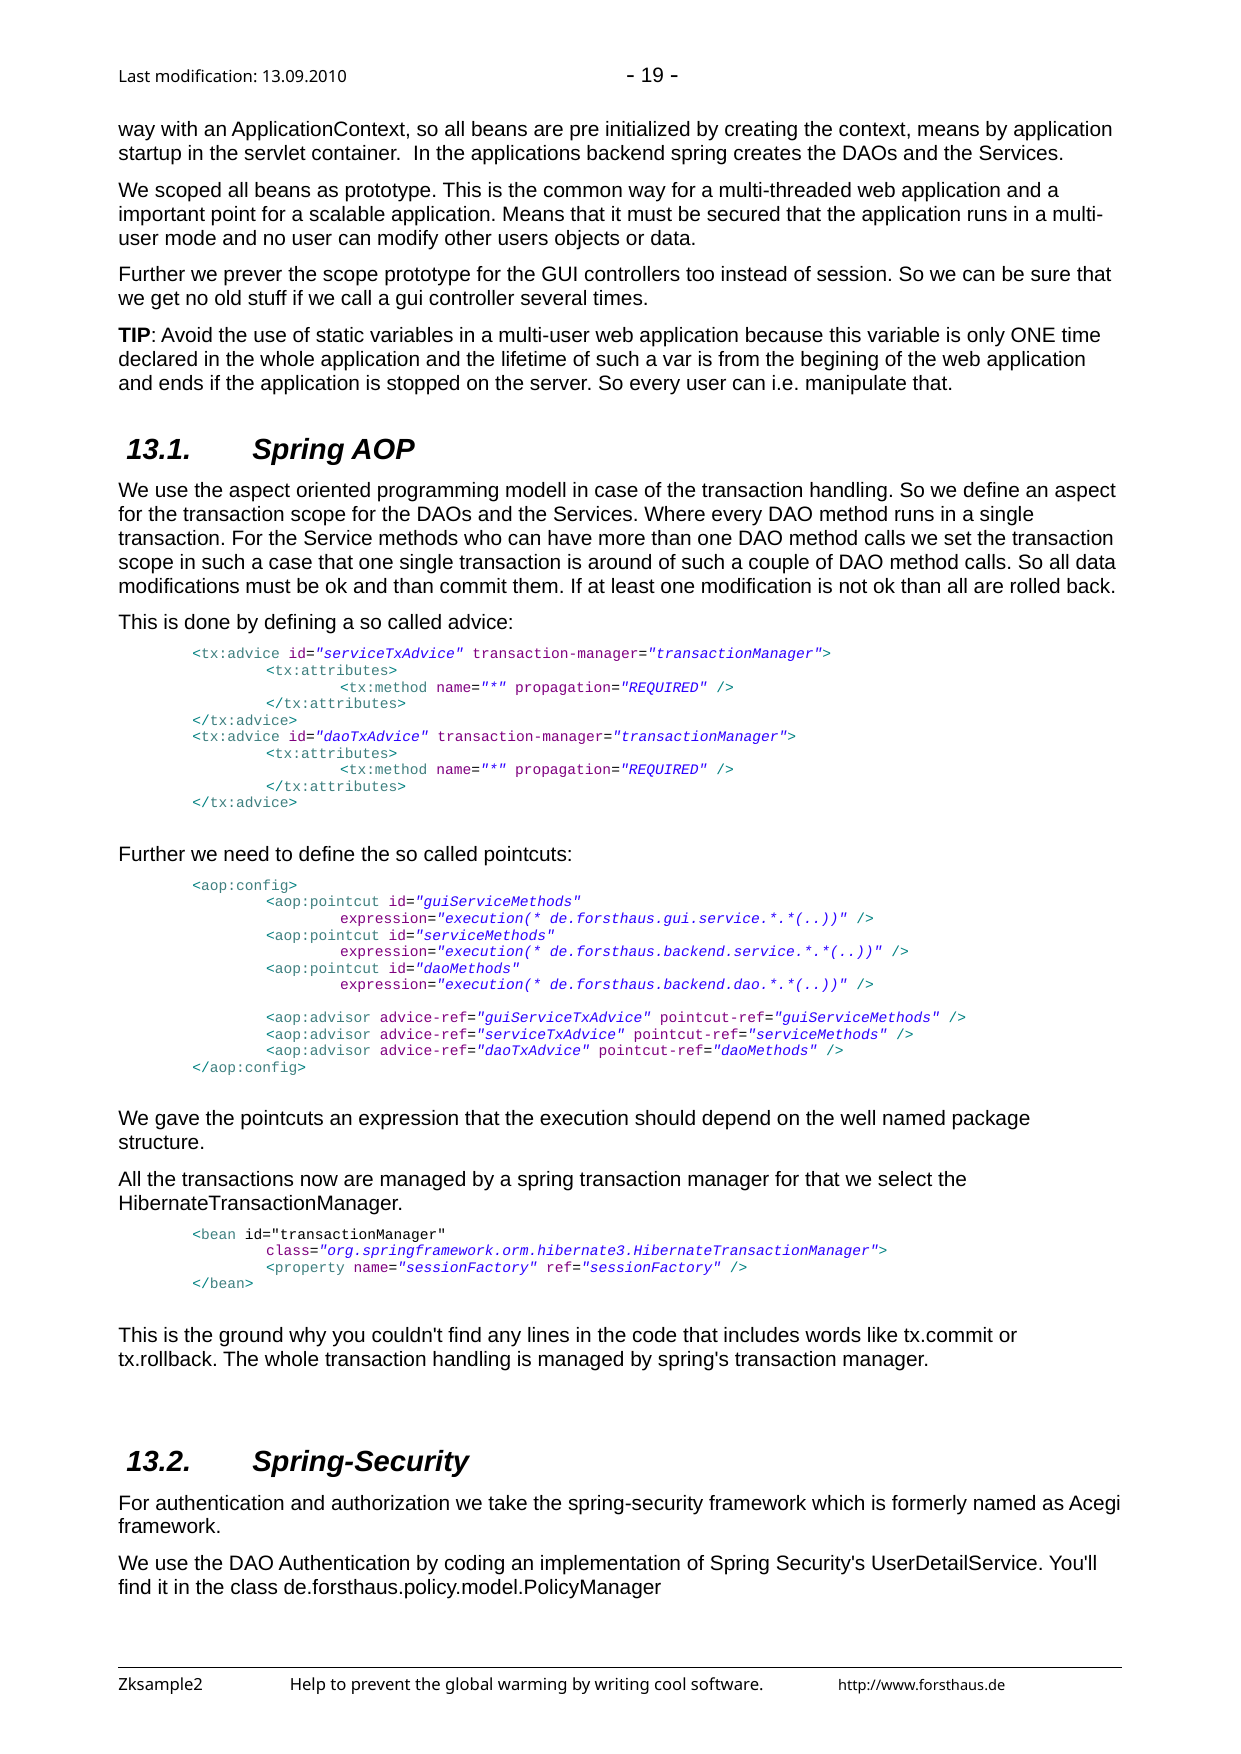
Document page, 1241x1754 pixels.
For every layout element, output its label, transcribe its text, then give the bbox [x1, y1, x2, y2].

text <bean id="transactionManager" [118, 1227, 1122, 1243]
text This is the ground why you couldn't find any lines in the code that includes words like tx.commit or tx.rollback. The whole transaction handling is managed by spring's transaction manager. [118, 1322, 1122, 1370]
text We use the DAO Authentication by coding an implementation of Spring Security's UserDetailService. You'll find it in the class de.forsthaus.policy.model.PolicyManager [118, 1551, 1122, 1599]
text <aop:pointcut id="guiServiceMethods" [118, 894, 1122, 911]
text We scoped all beans as prototype. This is the common way for a multi-threaded web application and a important point for a scalable application. Means that it must be secured that the application runs in a multi-user mode and no user can modify other users objects or data. [118, 178, 1122, 249]
text </tx:advice> [118, 713, 1122, 729]
text <tx:method name="*" propagation="REQUIRED" /> [118, 763, 1122, 779]
text </bean> [118, 1277, 1122, 1293]
text </aop:config> [118, 1060, 1122, 1077]
subtitle Spring AOP [118, 432, 1122, 465]
text </tx:advice> [118, 796, 1122, 812]
text <tx:advice id="daoTxAdvice" transaction-manager="transactionManager"> [118, 729, 1122, 746]
text expression="execution(* de.forsthaus.backend.dao.*.*(..))" /> [118, 977, 1122, 994]
subtitle Spring-Security [118, 1444, 1122, 1478]
text We gave the pointcuts an expression that the execution should depend on the well named package structure. [118, 1106, 1122, 1154]
text Further we need to define the so called pointcuts: [118, 842, 1122, 866]
text All the transactions now are managed by a spring transaction manager for that we select the HibernateTransactionManager. [118, 1166, 1122, 1214]
text <property name="sessionFactory" ref="sessionFactory" /> [118, 1260, 1122, 1277]
text <tx:method name="*" propagation="REQUIRED" /> [118, 680, 1122, 696]
text expression="execution(* de.forsthaus.gui.service.*.*(..))" /> [118, 911, 1122, 928]
text <tx:attributes> [118, 746, 1122, 763]
text <tx:attributes> [118, 663, 1122, 680]
text </tx:attributes> [118, 696, 1122, 713]
text </tx:attributes> [118, 779, 1122, 796]
text <aop:config> [118, 878, 1122, 894]
text way with an ApplicationContext, so all beans are pre initialized by creating the context, means by application startup in the servlet container. In the applications backend spring creates the DAOs and the Services. [118, 117, 1122, 165]
text <tx:advice id="serviceTxAdvice" transaction-manager="transactionManager"> [118, 647, 1122, 663]
text <aop:advisor advice-ref="daoTxAdvice" pointcut-ref="daoMethods" /> [118, 1044, 1122, 1060]
text <aop:advisor advice-ref="serviceTxAdvice" pointcut-ref="serviceMethods" /> [118, 1027, 1122, 1044]
text expression="execution(* de.forsthaus.backend.service.*.*(..))" /> [118, 944, 1122, 961]
text We use the aspect oriented programming modell in case of the transaction handling. So we define an aspect for the transaction scope for the DAOs and the Services. Where every DAO method runs in a single transaction. For the Service methods who can have more than one DAO method calls we set the transaction scope in such a case that one single transaction is around of such a couple of DAO method calls. So all data modifications must be ok and than commit them. If at least one modification is not ok than all are rolled back. [118, 478, 1122, 598]
text <aop:advisor advice-ref="guiServiceTxAdvice" pointcut-ref="guiServiceMethods" /> [118, 1011, 1122, 1027]
text This is done by defining a so called advice: [118, 610, 1122, 634]
text class="org.springframework.orm.hibernate3.HibernateTransactionManager"> [118, 1243, 1122, 1260]
text TIP: Avoid the use of static variables in a multi-user web application because this variable is only ONE time declared in the whole application and the lifetime of such a var is from the begining of the web application and ends if the application is stopped on the server. So every user can i.e. manipulate that. [118, 322, 1122, 394]
text Further we prever the scope prototype for the GUI controllers too instead of session. So we can be sure that we get no old stuff if we call a gui controller several times. [118, 262, 1122, 310]
text <aop:pointcut id="serviceMethods" [118, 928, 1122, 944]
text <aop:pointcut id="daoMethods" [118, 961, 1122, 977]
text For authentication and authorization we take the spring-security framework which is formerly named as Acegi framework. [118, 1490, 1122, 1538]
